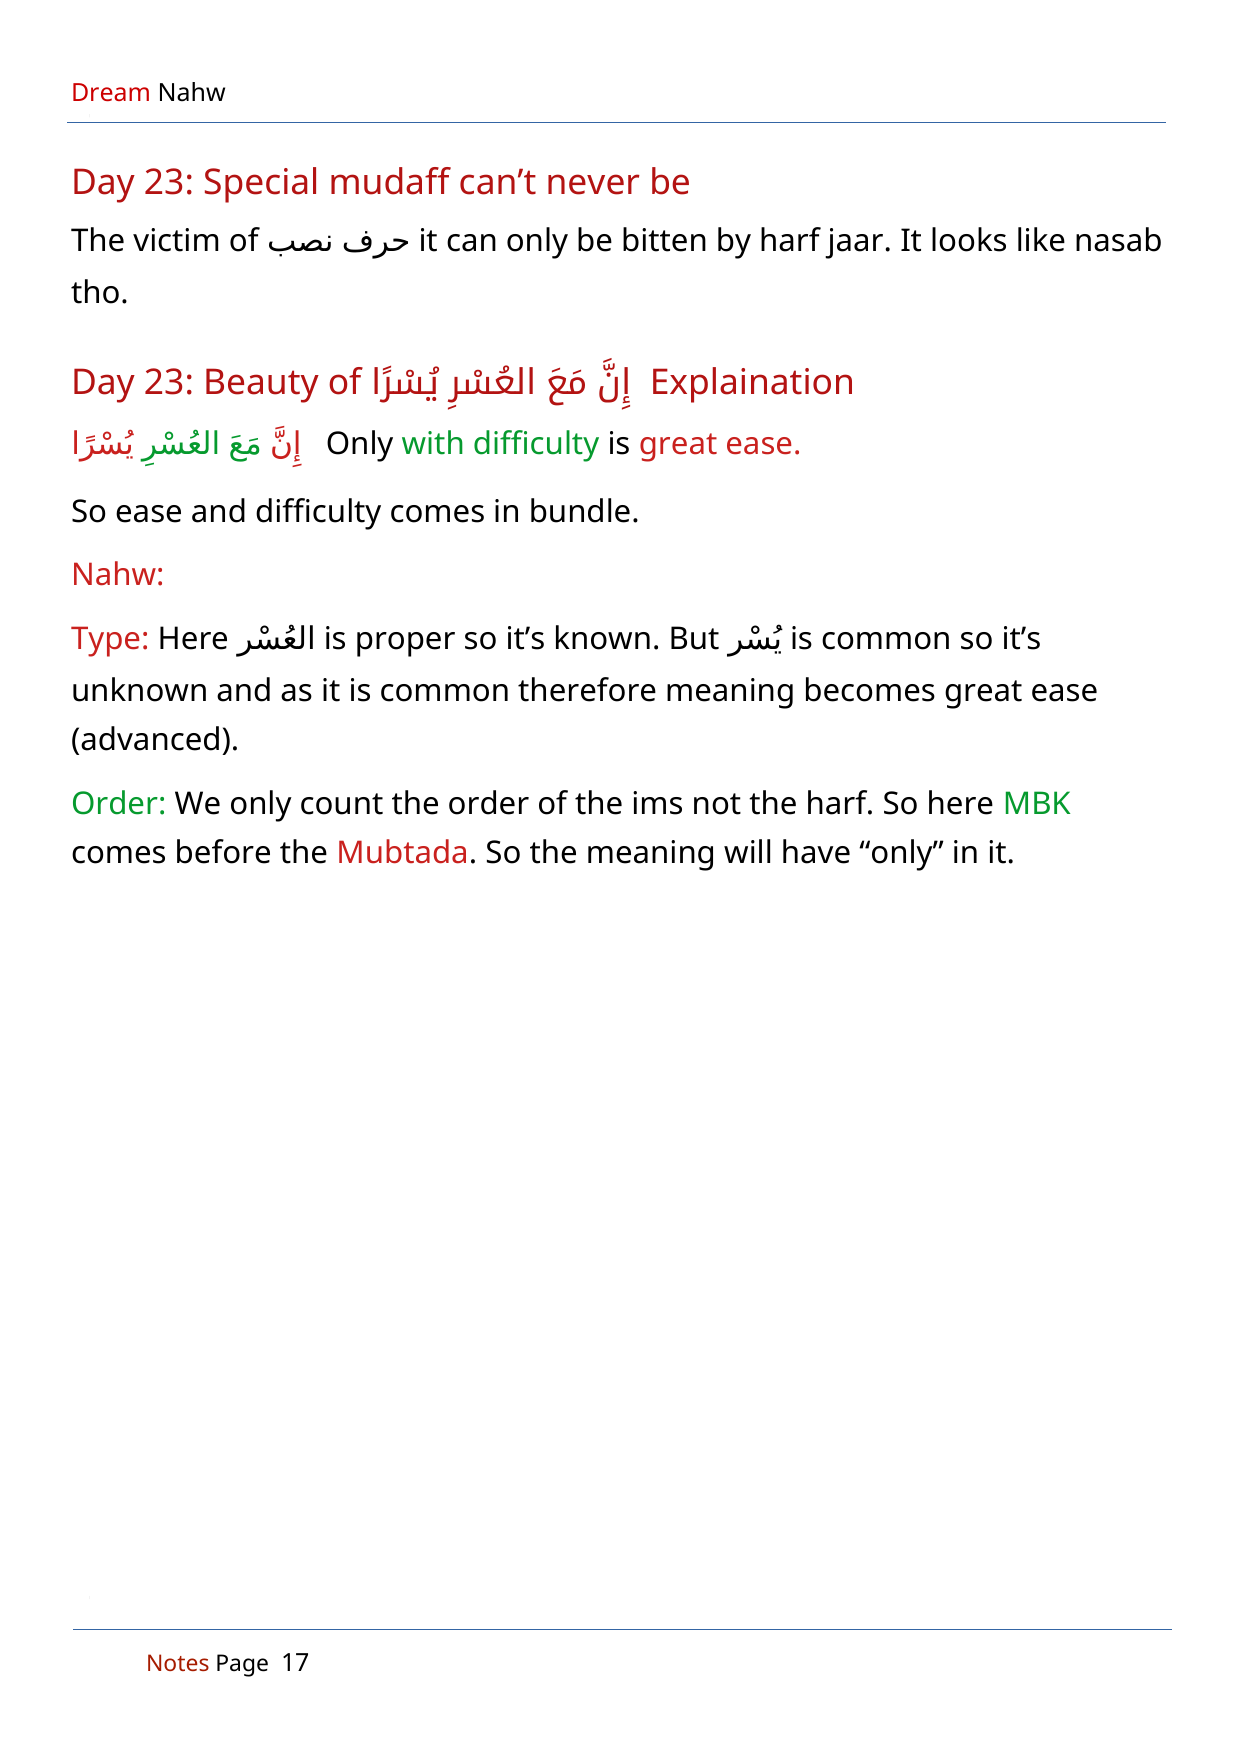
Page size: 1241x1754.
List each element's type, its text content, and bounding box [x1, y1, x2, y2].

text إِنَّ مَعَ العُسْرِ يُسْرًا Only with difficulty is great ease. [71, 421, 1169, 467]
text Order: We only count the order of the ims not the harf. So here MBK comes before the Mubtada. So the meaning will have “only” in it. [71, 781, 1169, 872]
text Nahw: [71, 552, 1169, 595]
subtitle Day 23: Beauty of إِنَّ مَعَ العُسْرِ يُسْرًا Explaination [71, 356, 1169, 409]
text Type: Here العُسْر is proper so it’s known. But يُسْر is common so it’s unknown and as it is common therefore meaning becomes great ease (advanced). [71, 616, 1169, 760]
text So ease and difficulty comes in bundle. [71, 489, 1169, 531]
subtitle Day 23: Special mudaff can’t never be [71, 157, 1169, 205]
text The victim of حرف نصب it can only be bitten by harf jaar. It looks like nasab tho. [71, 217, 1169, 313]
